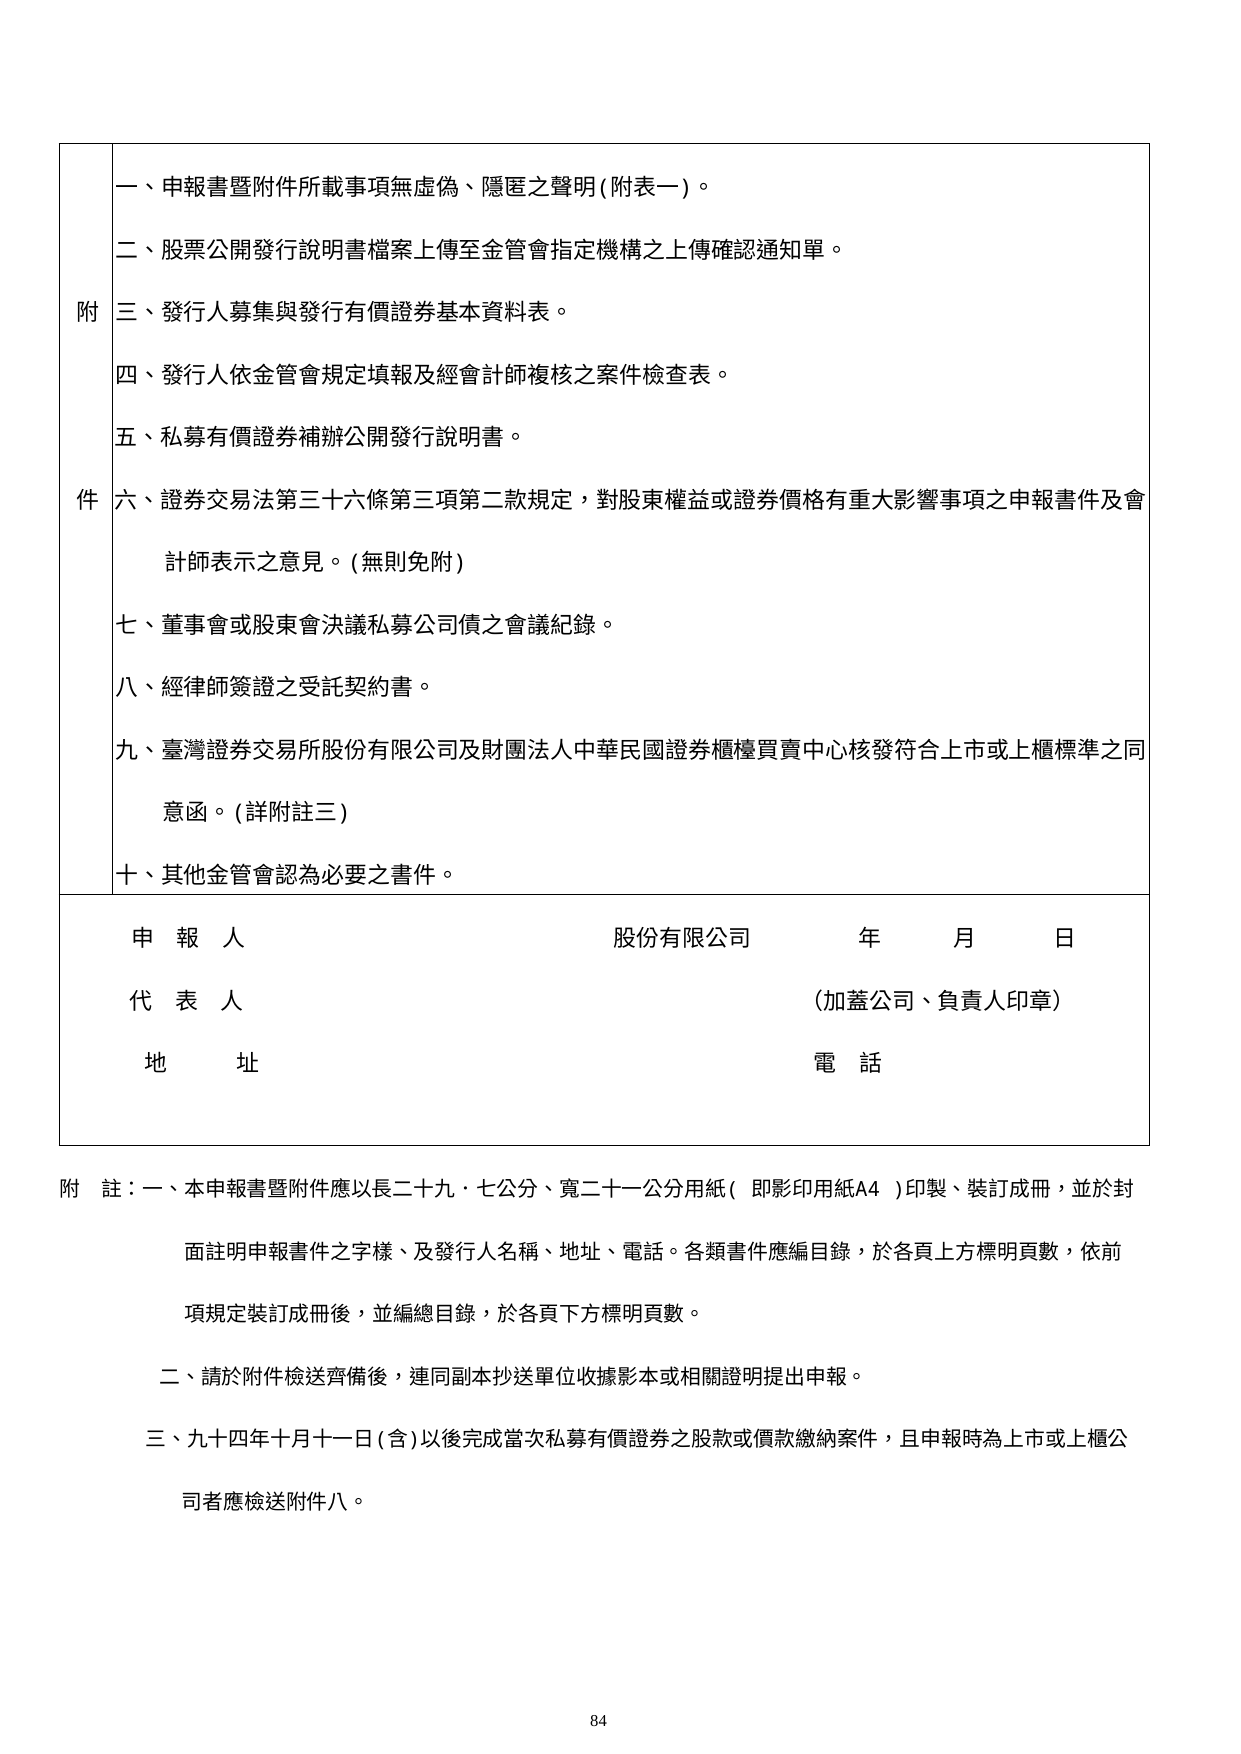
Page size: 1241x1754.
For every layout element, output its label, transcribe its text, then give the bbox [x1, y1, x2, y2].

text 三、九十四年十月十一日(含)以後完成當次私募有價證券之股款或價款繳納案件，且申報時為上市或上櫃公司者應檢送附件八。 [145, 1396, 1137, 1521]
table_cell 一、申報書暨附件所載事項無虛偽、隱匿之聲明(附表一)。 二、股票公開發行說明書檔案上傳至金管會指定機構之上傳確認通知單。 三、發行人募集與發行有價證券基本資料表。 四、發行人依金管會規定填報及經會計師複核之案件檢查表。 五、私募有價證券補辦公開發行說明書。 六、證券交易法第三十六條第三項第二款規定，對股東權益或證券價格有重大影響事項之申報書件及會計師表示之意見。(無則免附) 七、董事會或股東會決議私募公司債之會議紀錄。 八、經律師簽證之受託契約書。 九、臺灣證券交易所股份有限公司及財團法人中華民國證券櫃檯買賣中心核發符合上市或上櫃標準之同意函。(詳附註三) 十、其他金管會認為必要之書件。 [113, 144, 1149, 894]
table_cell 附 件 [60, 144, 112, 894]
table_cell 申 報 人 股份有限公司 年 月 日 代 表 人 （加蓋公司、負責人印章） 地 址 電 話 [60, 895, 1149, 1145]
text 二、請於附件檢送齊備後，連同副本抄送單位收據影本或相關證明提出申報。 [59, 1334, 1137, 1396]
text 附 註：一、本申報書暨附件應以長二十九．七公分、寬二十一公分用紙( 即影印用紙A4 )印製、裝訂成冊，並於封面註明申報書件之字樣、及發行人名稱、地址、電話。各類書件應編目錄，於各頁上方標明頁數，依前項規定裝訂成冊後，並編總目錄，於各頁下方標明頁數。 [59, 1146, 1137, 1334]
